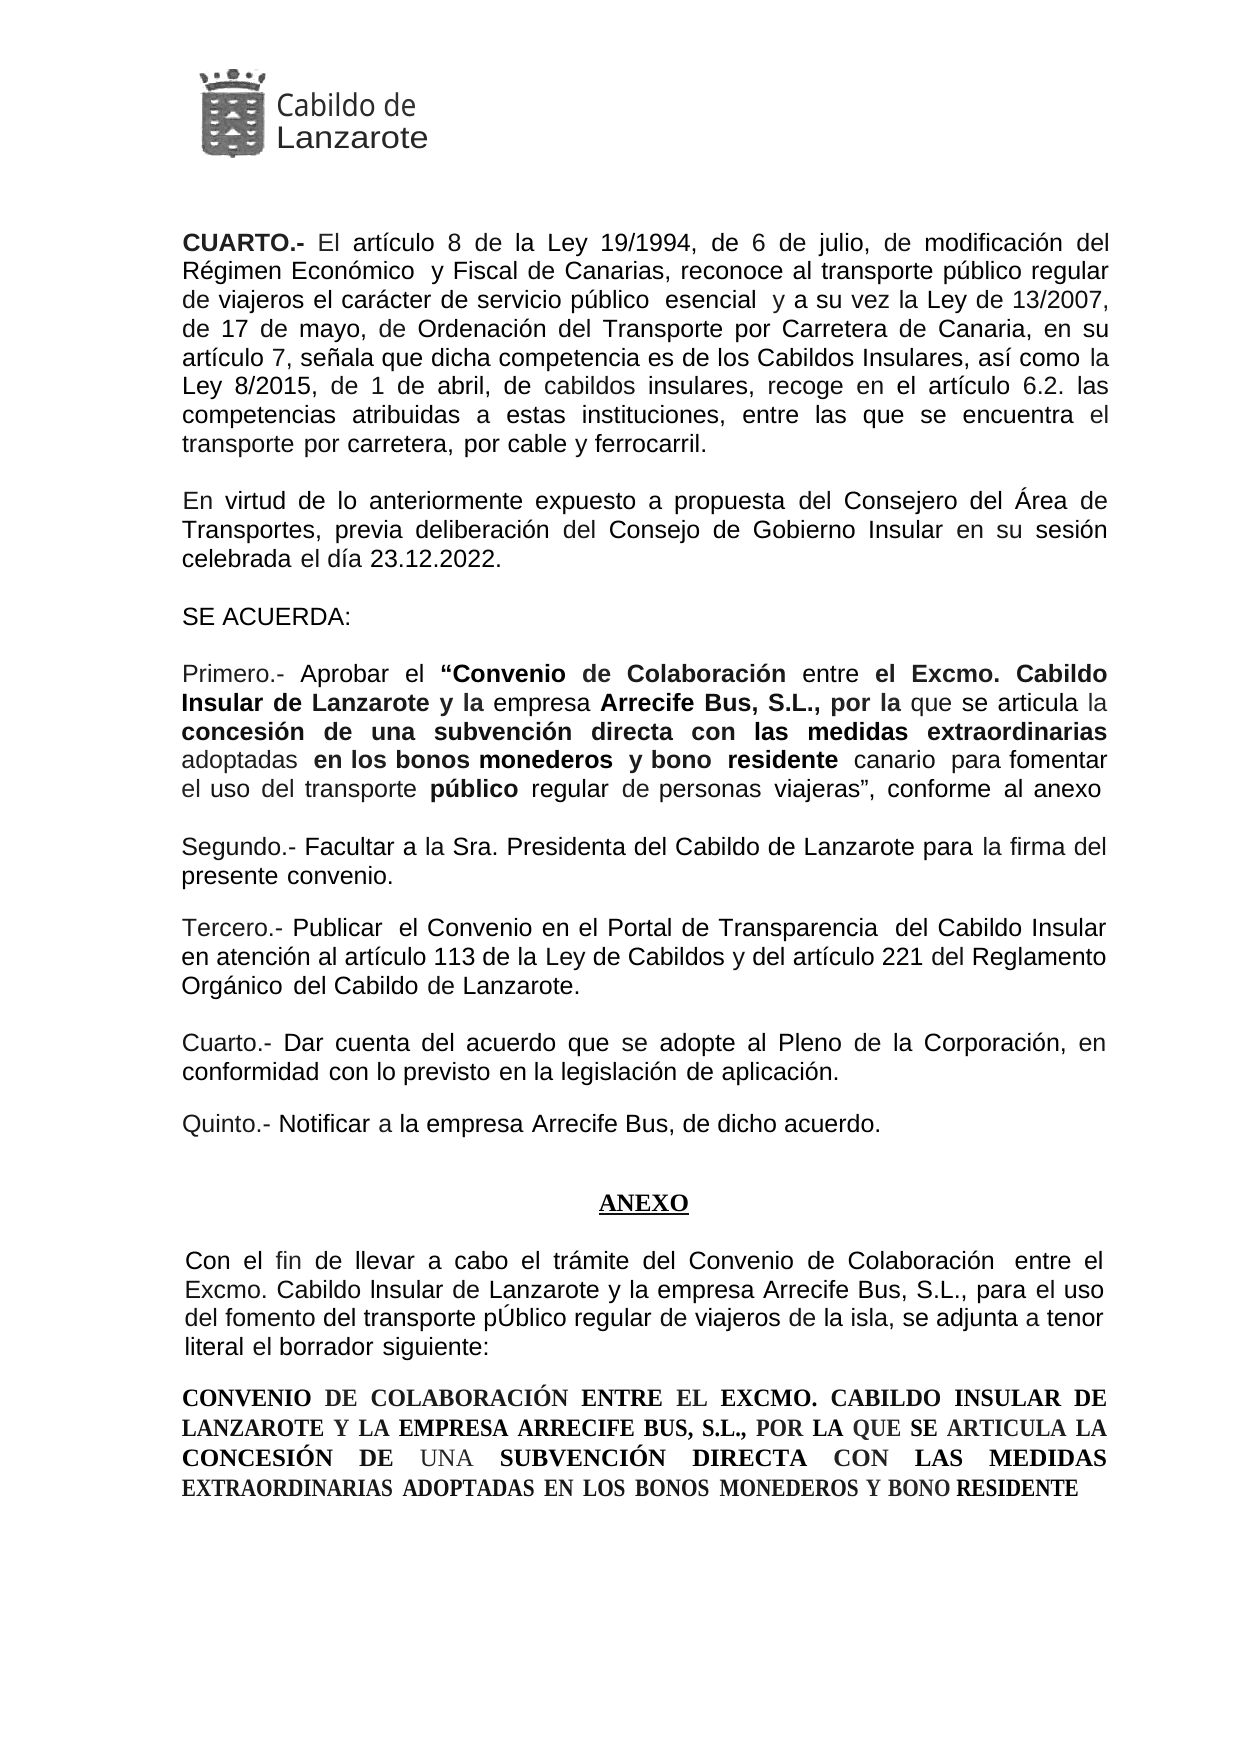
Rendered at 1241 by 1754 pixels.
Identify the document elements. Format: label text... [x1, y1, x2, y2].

text Con el fin de llevar a cabo el trámite del Convenio de Colaboración entre el Excmo. Cabildo lnsular de Lanzarote y la empresa Arrecife Bus, S.L., para el uso del fomento del transporte pÚblico regular de viajeros de la isla, se adjunta a tenor literal el borrador siguiente: [184, 1246, 1104, 1361]
picture [199, 69, 266, 158]
text CUARTO.- El artículo 8 de la Ley 19/1994, de 6 de julio, de modificación del Régimen Económico y Fiscal de Canarias, reconoce al transporte público regular de viajeros el carácter de servicio público esencial y a su vez la Ley de 13/2007, de 17 de mayo, de Ordenación del Transporte por Carretera de Canaria, en su artículo 7, señala que dicha competencia es de los Cabildos Insulares, así como la Ley 8/2015, de 1 de abril, de cabildos insulares, recoge en el artículo 6.2. las competencias atribuidas a estas instituciones, entre las que se encuentra el transporte por carretera, por cable y ferrocarril. [182, 228, 1109, 458]
text ANEXO [150, 1188, 1137, 1217]
text Quinto.- Notificar a la empresa Arrecife Bus, de dicho acuerdo. [182, 1109, 1240, 1138]
text Lanzarote [276, 124, 1240, 154]
text Tercero.- Publicar el Convenio en el Portal de Transparencia del Cabildo Insular en atención al artículo 113 de la Ley de Cabildos y del artículo 221 del Reglamento Orgánico del Cabildo de Lanzarote. [181, 913, 1107, 1000]
text Cuarto.- Dar cuenta del acuerdo que se adopte al Pleno de la Corporación, en conformidad con lo previsto en la legislación de aplicación. [182, 1028, 1106, 1085]
text Cabildo de [276, 86, 1240, 124]
text En virtud de lo anteriormente expuesto a propuesta del Consejero del Área de Transportes, previa deliberación del Consejo de Gobierno Insular en su sesión celebrada el día 23.12.2022. [182, 486, 1108, 572]
subtitle CONVENIO DE COLABORACIÓN ENTRE EL EXCMO. CABILDO INSULAR DE LANZAROTE Y LA EMPRESA ARRECIFE BUS, S.L., POR LA QUE SE ARTICULA LA CONCESIÓN DE UNA SUBVENCIÓN DIRECTA CON LAS MEDIDAS EXTRAORDINARIAS ADOPTADAS EN LOS BONOS MONEDEROS Y BONO RESIDENTE [182, 1383, 1107, 1502]
text SE ACUERDA: [182, 602, 1240, 630]
text Primero.- Aprobar el “Convenio de Colaboración entre el Excmo. Cabildo Insular de Lanzarote y la empresa Arrecife Bus, S.L., por la que se articula la concesión de una subvención directa con las medidas extraordinarias adoptadas en los bonos monederos y bono residente canario para fomentar el uso del transporte público regular de personas viajeras”, conforme al anexo [181, 659, 1108, 803]
text Segundo.- Facultar a la Sra. Presidenta del Cabildo de Lanzarote para la firma del presente convenio. [181, 832, 1107, 890]
